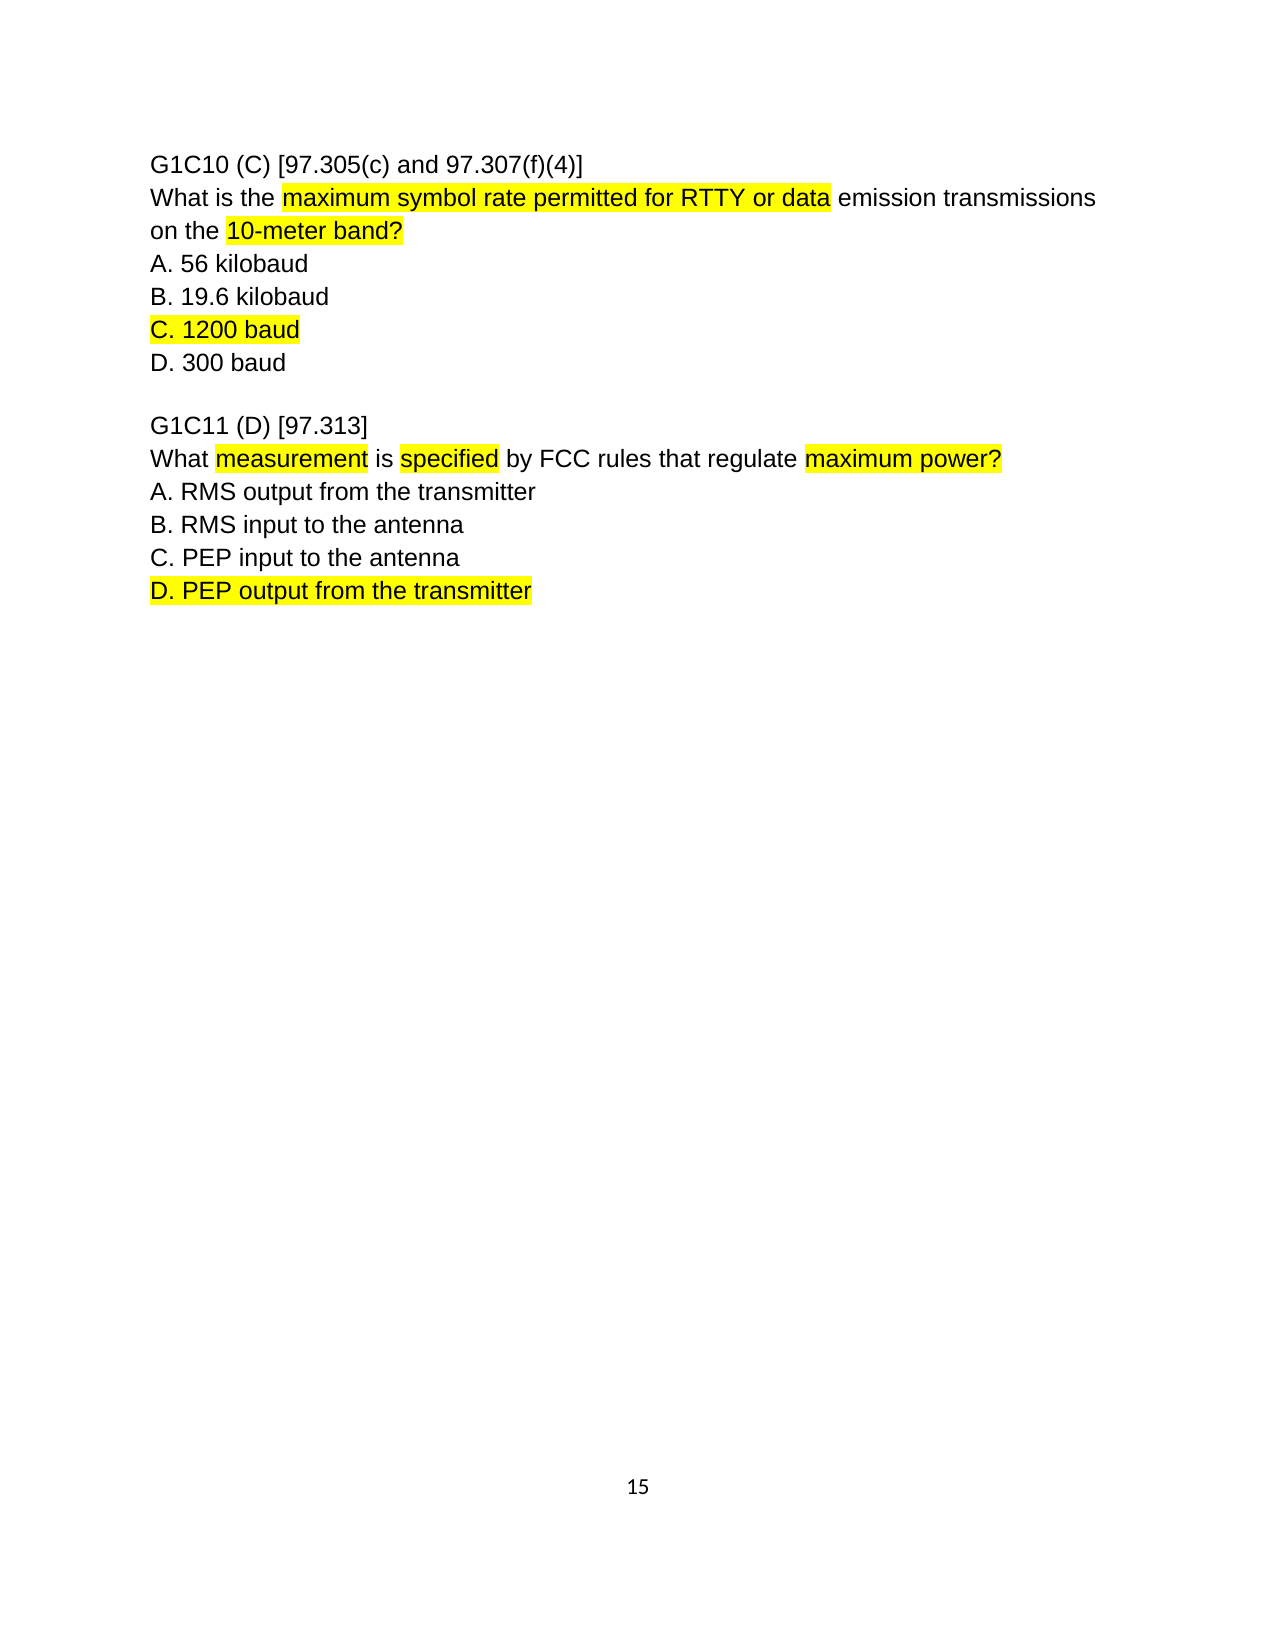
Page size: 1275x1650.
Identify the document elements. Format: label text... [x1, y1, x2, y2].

text G1C10 (C) [97.305(c) and 97.307(f)(4)] What is the maximum symbol rate permitted for RTTY or data emission transmissions on the 10-meter band? A. 56 kilobaud B. 19.6 kilobaud C. 1200 baud D. 300 baud [150, 150, 1125, 377]
text G1C11 (D) [97.313] What measurement is specified by FCC rules that regulate maximum power? A. RMS output from the transmitter B. RMS input to the antenna C. PEP input to the antenna D. PEP output from the transmitter [150, 411, 1125, 605]
